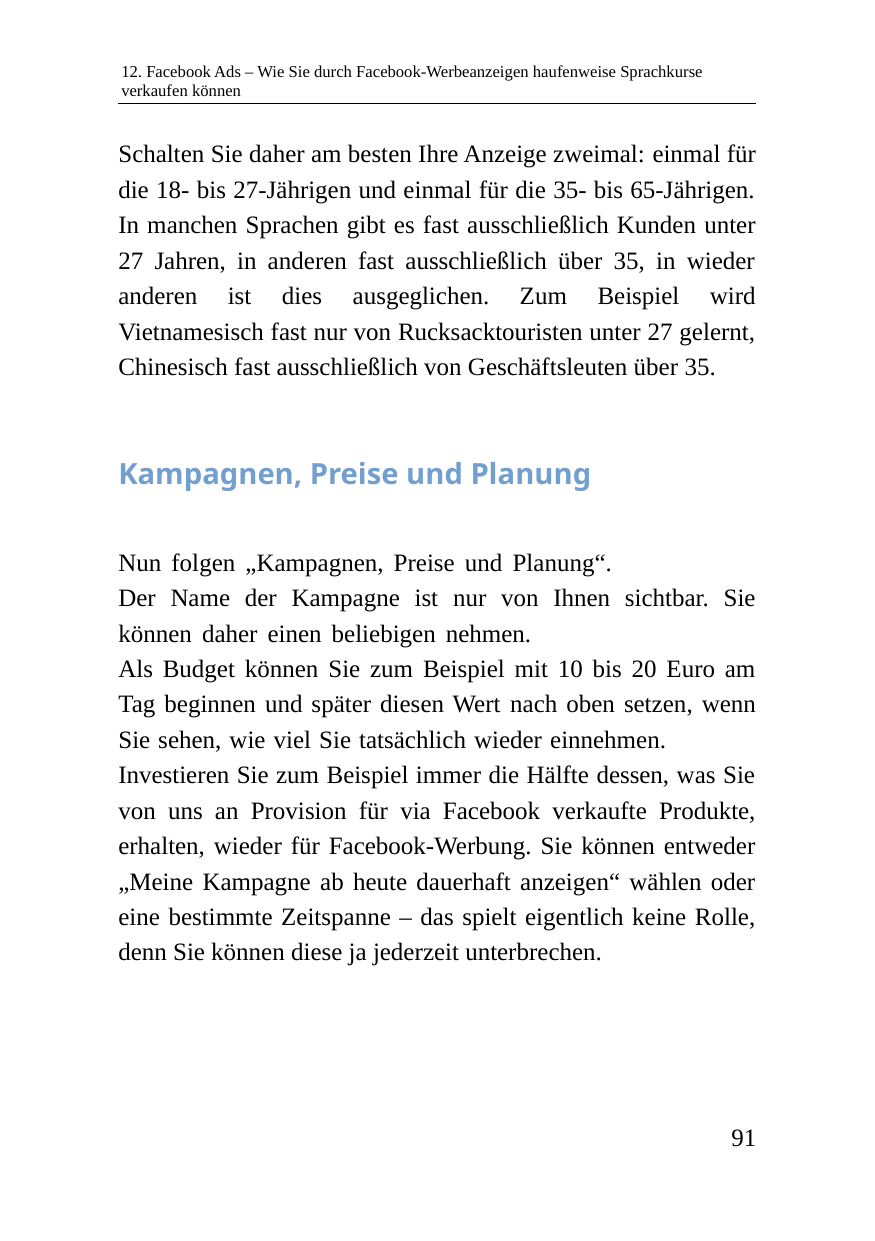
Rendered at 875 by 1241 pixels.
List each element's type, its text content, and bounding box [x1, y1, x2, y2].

text Schalten Sie daher am besten Ihre Anzeige zweimal: einmal für die 18- bis 27-Jährigen und einmal für die 35- bis 65-Jährigen. In manchen Sprachen gibt es fast ausschließlich Kunden unter 27 Jahren, in anderen fast ausschließlich über 35, in wieder anderen ist dies ausgeglichen. Zum Beispiel wird Vietnamesisch fast nur von Rucksacktouristen unter 27 gelernt, Chinesisch fast ausschließlich von Geschäftsleuten über 35. [118, 133, 756, 381]
subtitle Kampagnen, Preise und Planung [118, 454, 756, 493]
text Nun folgen „Kampagnen, Preise und Planung“. Der Name der Kampagne ist nur von Ihnen sichtbar. Sie können daher einen beliebigen nehmen. Als Budget können Sie zum Beispiel mit 10 bis 20 Euro am Tag beginnen und später diesen Wert nach oben setzen, wenn Sie sehen, wie viel Sie tatsächlich wieder einnehmen. Investieren Sie zum Beispiel immer die Hälfte dessen, was Sie von uns an Provision für via Facebook verkaufte Produkte, erhalten, wieder für Facebook-Werbung. Sie können entweder „Meine Kampagne ab heute dauerhaft anzeigen“ wählen oder eine bestimmte Zeitspanne – das spielt eigentlich keine Rolle, denn Sie können diese ja jederzeit unterbrechen. [118, 506, 756, 966]
